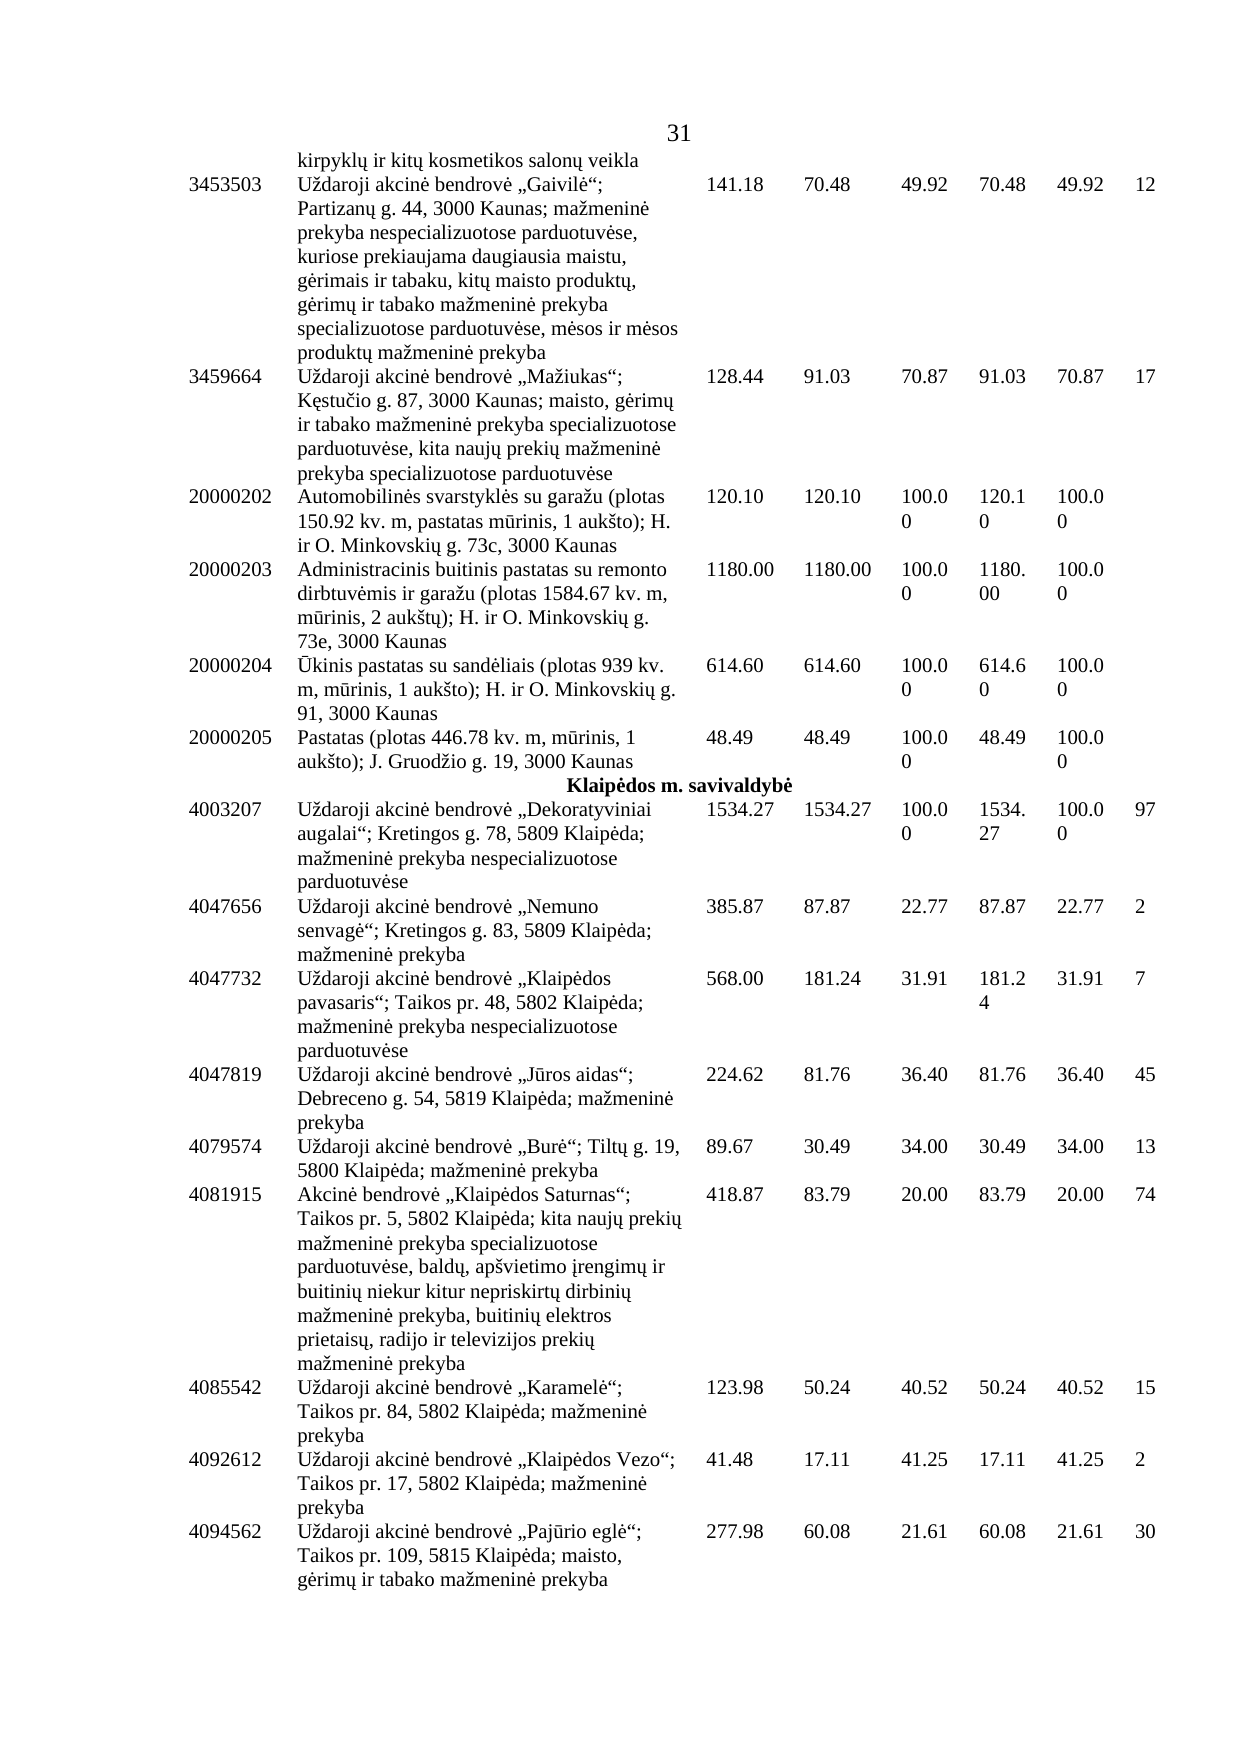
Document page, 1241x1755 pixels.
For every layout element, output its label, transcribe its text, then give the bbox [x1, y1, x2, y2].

table_cell 87.87 [792, 894, 890, 966]
table_cell Uždaroji akcinė bendrovė „Gaivilė“; Partizanų g. 44, 3000 Kaunas; mažmeninė prekyba nespecializuotose parduotuvėse, kuriose prekiaujama daugiausia maistu, gėrimais ir tabaku, kitų maisto produktų, gėrimų ir tabako mažmeninė prekyba specializuotose parduotuvėse, mėsos ir mėsos produktų mažmeninė prekyba [286, 172, 695, 364]
table_cell 22.77 [890, 894, 968, 966]
table_cell [1124, 148, 1182, 172]
table_cell 181.24 [792, 966, 890, 1062]
table_cell 83.79 [792, 1182, 890, 1375]
table_cell Uždaroji akcinė bendrovė „Mažiukas“; Kęstučio g. 87, 3000 Kaunas; maisto, gėrimų ir tabako mažmeninė prekyba specializuotose parduotuvėse, kita naujų prekių mažmeninė prekyba specializuotose parduotuvėse [286, 364, 695, 484]
table_cell 100.00 [1046, 485, 1123, 557]
table_cell 100.00 [890, 485, 968, 557]
table_cell Ūkinis pastatas su sandėliais (plotas 939 kv. m, mūrinis, 1 aukšto); H. ir O. Minkovskių g. 91, 3000 Kaunas [286, 653, 695, 725]
table_cell 120.10 [792, 485, 890, 557]
table_cell Pastatas (plotas 446.78 kv. m, mūrinis, 1 aukšto); J. Gruodžio g. 19, 3000 Kaunas [286, 725, 695, 773]
table_cell 4092612 [177, 1447, 286, 1519]
table_cell 4047732 [177, 966, 286, 1062]
table_cell 70.48 [792, 172, 890, 364]
table_cell [177, 148, 286, 172]
table_cell 20.00 [890, 1182, 968, 1375]
table_cell 100.00 [1046, 797, 1123, 893]
table_cell 40.52 [1046, 1375, 1123, 1447]
table_cell 21.61 [890, 1519, 968, 1591]
table_cell 30.49 [968, 1134, 1046, 1182]
table_cell 97 [1124, 797, 1182, 893]
table_cell 20.00 [1046, 1182, 1123, 1375]
table_cell Uždaroji akcinė bendrovė „Klaipėdos pavasaris“; Taikos pr. 48, 5802 Klaipėda; mažmeninė prekyba nespecializuotose parduotuvėse [286, 966, 695, 1062]
table_cell 1180.00 [968, 557, 1046, 653]
table_cell Akcinė bendrovė „Klaipėdos Saturnas“; Taikos pr. 5, 5802 Klaipėda; kita naujų prekių mažmeninė prekyba specializuotose parduotuvėse, baldų, apšvietimo įrengimų ir buitinių niekur kitur nepriskirtų dirbinių mažmeninė prekyba, buitinių elektros prietaisų, radijo ir televizijos prekių mažmeninė prekyba [286, 1182, 695, 1375]
table_cell 48.49 [968, 725, 1046, 773]
table_cell 614.60 [792, 653, 890, 725]
table_cell Uždaroji akcinė bendrovė „Nemuno senvagė“; Kretingos g. 83, 5809 Klaipėda; mažmeninė prekyba [286, 894, 695, 966]
table_cell 224.62 [695, 1062, 792, 1134]
table_cell Uždaroji akcinė bendrovė „Pajūrio eglė“; Taikos pr. 109, 5815 Klaipėda; maisto, gėrimų ir tabako mažmeninė prekyba [286, 1519, 695, 1591]
table_cell 91.03 [968, 364, 1046, 484]
table_cell 21.61 [1046, 1519, 1123, 1591]
table_cell 128.44 [695, 364, 792, 484]
table_cell [1124, 653, 1182, 725]
table_cell 20000203 [177, 557, 286, 653]
table_cell 1534.27 [792, 797, 890, 893]
table_cell 123.98 [695, 1375, 792, 1447]
table_cell [1124, 725, 1182, 773]
table_cell 100.00 [1046, 557, 1123, 653]
table_cell 17.11 [968, 1447, 1046, 1519]
table_cell 81.76 [968, 1062, 1046, 1134]
table_cell 1180.00 [695, 557, 792, 653]
table_cell 141.18 [695, 172, 792, 364]
table_cell 91.03 [792, 364, 890, 484]
table_cell 74 [1124, 1182, 1182, 1375]
table_cell 100.00 [890, 725, 968, 773]
table_cell [890, 148, 968, 172]
table_cell 34.00 [890, 1134, 968, 1182]
table_cell 120.10 [695, 485, 792, 557]
table_cell Uždaroji akcinė bendrovė „Dekoratyviniai augalai“; Kretingos g. 78, 5809 Klaipėda; mažmeninė prekyba nespecializuotose parduotuvėse [286, 797, 695, 893]
table_cell 48.49 [695, 725, 792, 773]
table_cell [968, 148, 1046, 172]
table_cell 15 [1124, 1375, 1182, 1447]
table_cell [1046, 148, 1123, 172]
table_cell Uždaroji akcinė bendrovė „Klaipėdos Vezo“; Taikos pr. 17, 5802 Klaipėda; mažmeninė prekyba [286, 1447, 695, 1519]
table_cell 4079574 [177, 1134, 286, 1182]
table_cell 4081915 [177, 1182, 286, 1375]
table_cell 4047656 [177, 894, 286, 966]
table_cell 45 [1124, 1062, 1182, 1134]
table_cell 60.08 [792, 1519, 890, 1591]
table_cell Automobilinės svarstyklės su garažu (plotas 150.92 kv. m, pastatas mūrinis, 1 aukšto); H. ir O. Minkovskių g. 73c, 3000 Kaunas [286, 485, 695, 557]
table_cell 41.25 [1046, 1447, 1123, 1519]
table_cell 7 [1124, 966, 1182, 1062]
table_cell Administracinis buitinis pastatas su remonto dirbtuvėmis ir garažu (plotas 1584.67 kv. m, mūrinis, 2 aukštų); H. ir O. Minkovskių g. 73e, 3000 Kaunas [286, 557, 695, 653]
table_cell 50.24 [968, 1375, 1046, 1447]
table_cell 277.98 [695, 1519, 792, 1591]
table_cell 100.00 [890, 797, 968, 893]
table_cell 1534.27 [968, 797, 1046, 893]
table_cell 87.87 [968, 894, 1046, 966]
table_cell 20000204 [177, 653, 286, 725]
table_cell [1124, 485, 1182, 557]
table_cell 81.76 [792, 1062, 890, 1134]
table_cell [792, 148, 890, 172]
table_cell 614.60 [968, 653, 1046, 725]
table_cell 34.00 [1046, 1134, 1123, 1182]
table_cell 181.24 [968, 966, 1046, 1062]
table_cell [695, 148, 792, 172]
table_cell 41.48 [695, 1447, 792, 1519]
table_cell 4047819 [177, 1062, 286, 1134]
table_cell 100.00 [1046, 653, 1123, 725]
table_cell 31.91 [1046, 966, 1123, 1062]
table_cell 2 [1124, 894, 1182, 966]
table_cell 22.77 [1046, 894, 1123, 966]
table_cell 20000205 [177, 725, 286, 773]
table_cell 12 [1124, 172, 1182, 364]
table_cell 614.60 [695, 653, 792, 725]
table_cell 70.87 [1046, 364, 1123, 484]
table_cell 30.49 [792, 1134, 890, 1182]
table_cell 83.79 [968, 1182, 1046, 1375]
table_cell 17.11 [792, 1447, 890, 1519]
table_cell 4003207 [177, 797, 286, 893]
table_cell 40.52 [890, 1375, 968, 1447]
table_cell 1534.27 [695, 797, 792, 893]
table_cell 20000202 [177, 485, 286, 557]
table_cell 31.91 [890, 966, 968, 1062]
table_cell 13 [1124, 1134, 1182, 1182]
table_cell 89.67 [695, 1134, 792, 1182]
table_cell 3459664 [177, 364, 286, 484]
table_cell 2 [1124, 1447, 1182, 1519]
table_cell 50.24 [792, 1375, 890, 1447]
table_cell 49.92 [890, 172, 968, 364]
table_cell 70.87 [890, 364, 968, 484]
table_cell Uždaroji akcinė bendrovė „Karamelė“; Taikos pr. 84, 5802 Klaipėda; mažmeninė prekyba [286, 1375, 695, 1447]
table_cell 60.08 [968, 1519, 1046, 1591]
table_cell [1124, 557, 1182, 653]
table_cell Klaipėdos m. savivaldybė [177, 773, 1182, 797]
table_cell 1180.00 [792, 557, 890, 653]
table_cell 49.92 [1046, 172, 1123, 364]
table_cell 100.00 [1046, 725, 1123, 773]
table_cell 100.00 [890, 557, 968, 653]
table_cell 4094562 [177, 1519, 286, 1591]
table_cell 418.87 [695, 1182, 792, 1375]
table_cell Uždaroji akcinė bendrovė „Jūros aidas“; Debreceno g. 54, 5819 Klaipėda; mažmeninė prekyba [286, 1062, 695, 1134]
table_cell 3453503 [177, 172, 286, 364]
table_cell kirpyklų ir kitų kosmetikos salonų veikla [286, 148, 695, 172]
table_cell 4085542 [177, 1375, 286, 1447]
table_cell 385.87 [695, 894, 792, 966]
table_cell 36.40 [1046, 1062, 1123, 1134]
table_cell 568.00 [695, 966, 792, 1062]
table_cell Uždaroji akcinė bendrovė „Burė“; Tiltų g. 19, 5800 Klaipėda; mažmeninė prekyba [286, 1134, 695, 1182]
table_cell 70.48 [968, 172, 1046, 364]
table_cell 120.10 [968, 485, 1046, 557]
table_cell 100.00 [890, 653, 968, 725]
table_cell 36.40 [890, 1062, 968, 1134]
table_cell 17 [1124, 364, 1182, 484]
table_cell 30 [1124, 1519, 1182, 1591]
table_cell 48.49 [792, 725, 890, 773]
table_cell 41.25 [890, 1447, 968, 1519]
